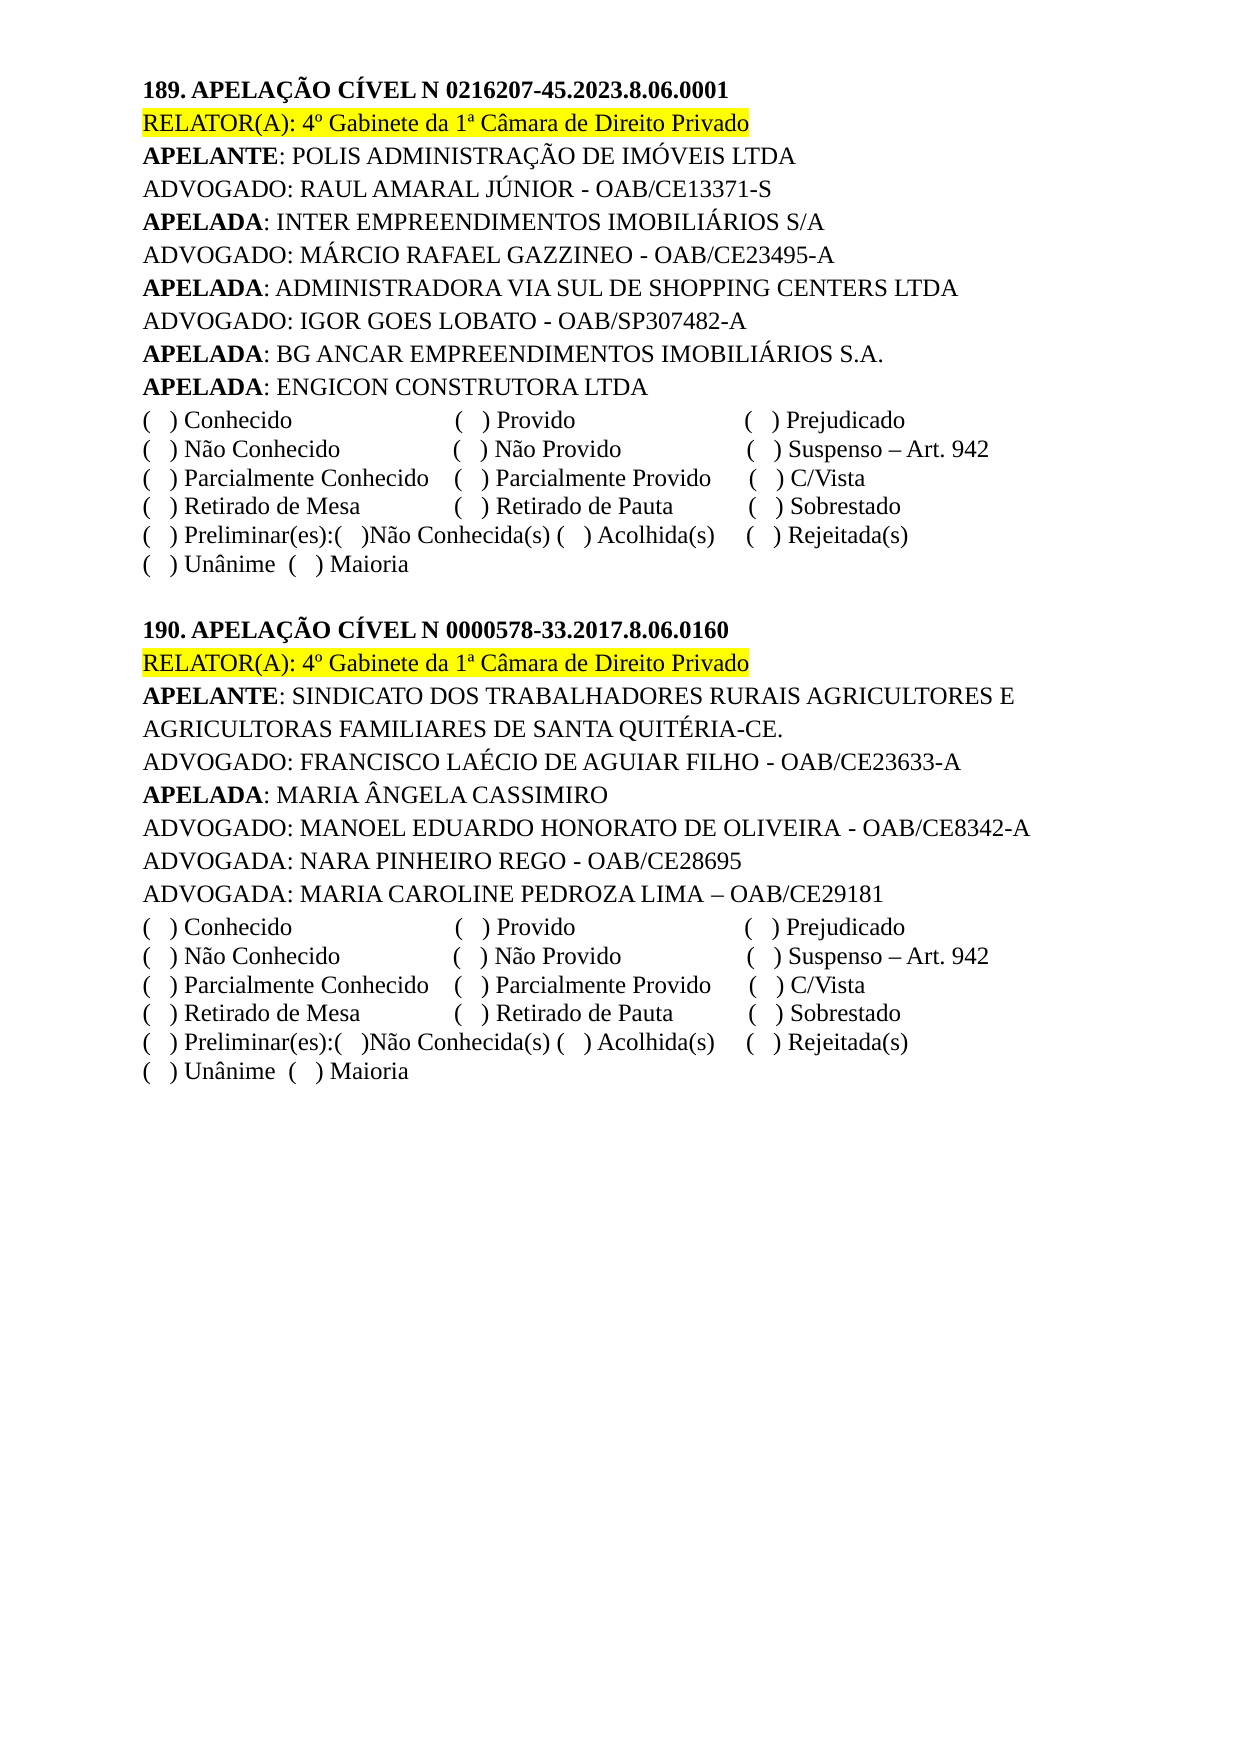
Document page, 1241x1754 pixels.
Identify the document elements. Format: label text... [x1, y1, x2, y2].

text ( ) Retirado de Mesa ( ) Retirado de Pauta ( ) Sobrestado [142, 998, 1158, 1027]
text ( ) Não Conhecido ( ) Não Provido ( ) Suspenso – Art. 942 [142, 941, 1158, 970]
text 189. APELAÇÃO CÍVEL N 0216207-45.2023.8.06.0001 RELATOR(A): 4º Gabinete da 1ª Câmara de Direito Privado APELANTE: POLIS ADMINISTRAÇÃO DE IMÓVEIS LTDA ADVOGADO: RAUL AMARAL JÚNIOR - OAB/CE13371-S APELADA: INTER EMPREENDIMENTOS IMOBILIÁRIOS S/A ADVOGADO: MÁRCIO RAFAEL GAZZINEO - OAB/CE23495-A APELADA: ADMINISTRADORA VIA SUL DE SHOPPING CENTERS LTDA ADVOGADO: IGOR GOES LOBATO - OAB/SP307482-A APELADA: BG ANCAR EMPREENDIMENTOS IMOBILIÁRIOS S.A. APELADA: ENGICON CONSTRUTORA LTDA [142, 75, 1141, 401]
text 190. APELAÇÃO CÍVEL N 0000578-33.2017.8.06.0160 RELATOR(A): 4º Gabinete da 1ª Câmara de Direito Privado APELANTE: SINDICATO DOS TRABALHADORES RURAIS AGRICULTORES E AGRICULTORAS FAMILIARES DE SANTA QUITÉRIA-CE. ADVOGADO: FRANCISCO LAÉCIO DE AGUIAR FILHO - OAB/CE23633-A APELADA: MARIA ÂNGELA CASSIMIRO ADVOGADO: MANOEL EDUARDO HONORATO DE OLIVEIRA - OAB/CE8342-A ADVOGADA: NARA PINHEIRO REGO - OAB/CE28695 ADVOGADA: MARIA CAROLINE PEDROZA LIMA – OAB/CE29181 [142, 615, 1141, 908]
text ( ) Parcialmente Conhecido ( ) Parcialmente Provido ( ) C/Vista [142, 463, 1158, 491]
text ( ) Preliminar(es):( )Não Conhecida(s) ( ) Acolhida(s) ( ) Rejeitada(s) [142, 520, 1158, 549]
text ( ) Conhecido ( ) Provido ( ) Prejudicado [142, 912, 1141, 941]
text ( ) Unânime ( ) Maioria [142, 549, 1141, 578]
text ( ) Conhecido ( ) Provido ( ) Prejudicado [142, 405, 1141, 434]
text ( ) Retirado de Mesa ( ) Retirado de Pauta ( ) Sobrestado [142, 491, 1158, 520]
text ( ) Parcialmente Conhecido ( ) Parcialmente Provido ( ) C/Vista [142, 970, 1158, 998]
text ( ) Unânime ( ) Maioria [142, 1056, 1141, 1085]
text ( ) Não Conhecido ( ) Não Provido ( ) Suspenso – Art. 942 [142, 434, 1158, 463]
text ( ) Preliminar(es):( )Não Conhecida(s) ( ) Acolhida(s) ( ) Rejeitada(s) [142, 1027, 1158, 1056]
